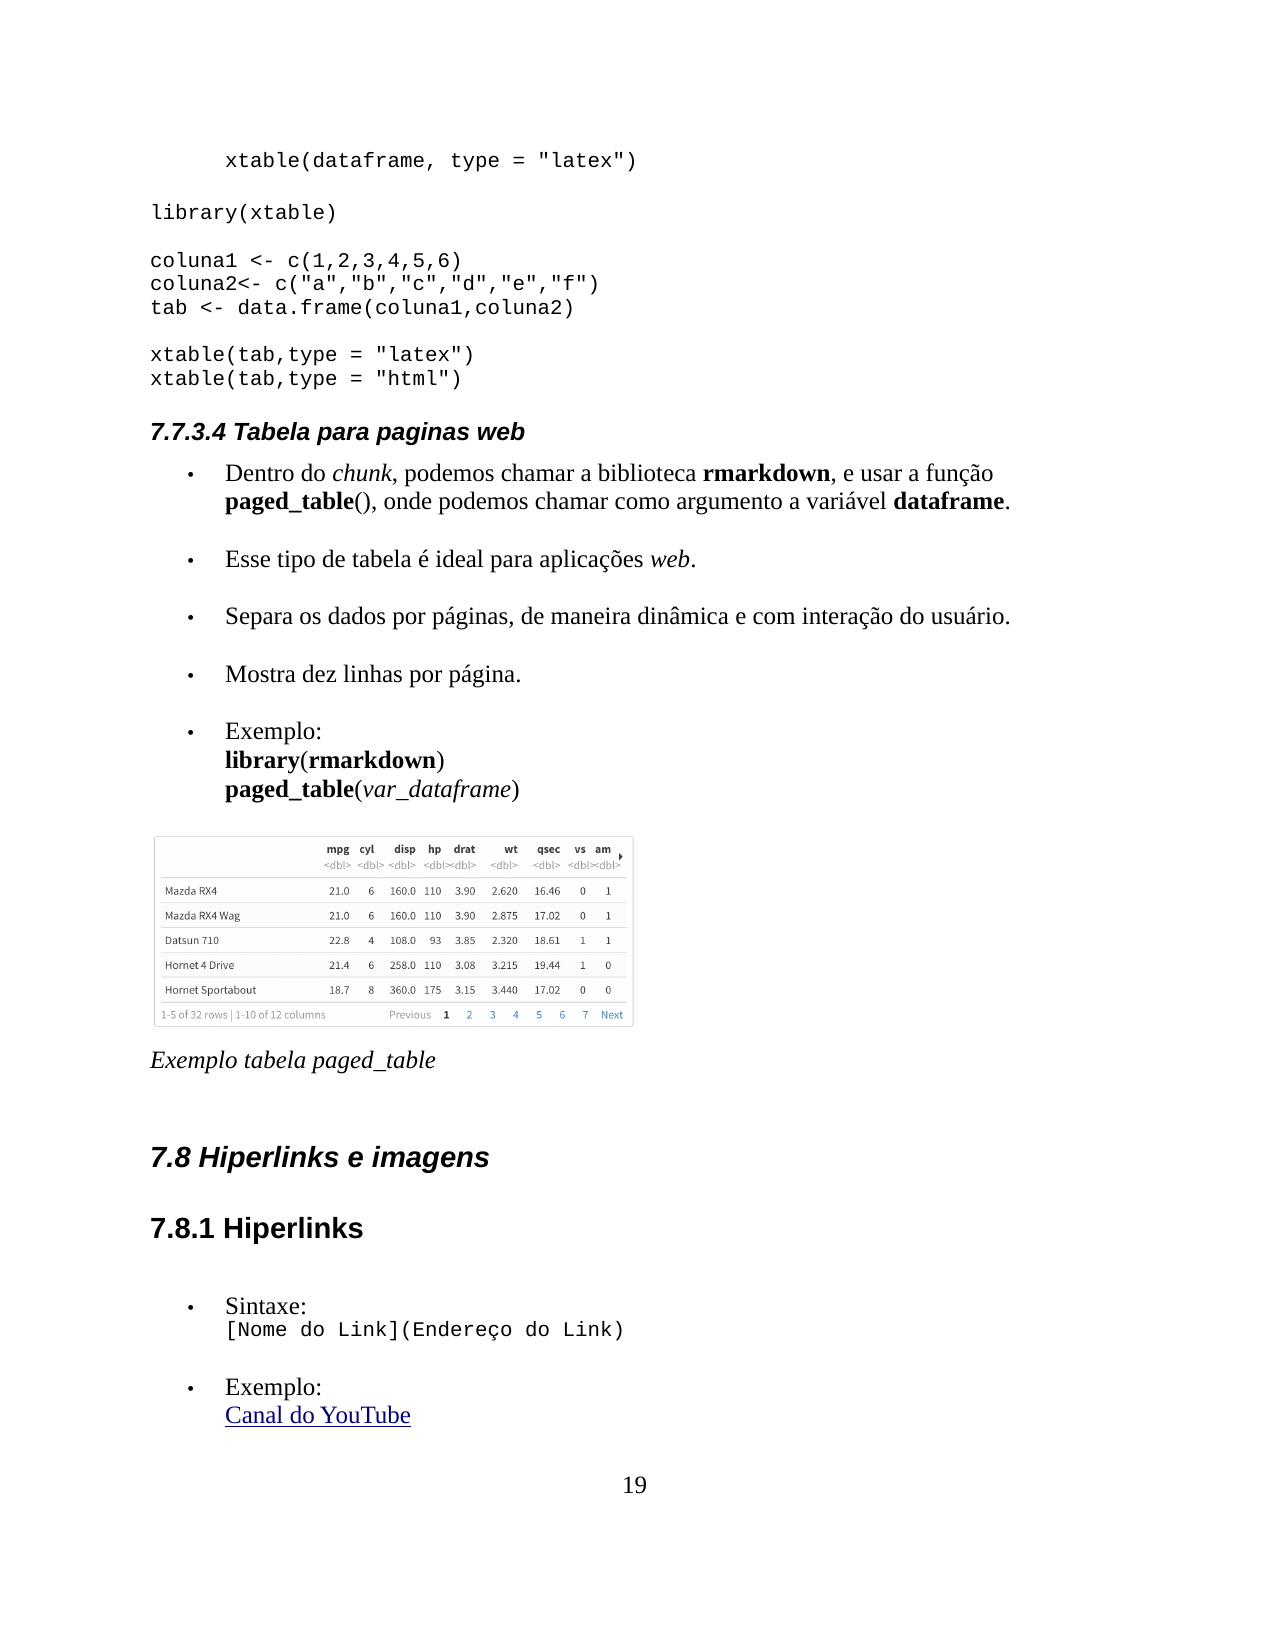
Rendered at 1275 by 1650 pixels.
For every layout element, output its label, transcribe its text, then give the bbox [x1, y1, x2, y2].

list xtable(dataframe, type = "latex") [187, 150, 1125, 202]
list Dentro do chunk, podemos chamar a biblioteca rmarkdown, e usar a função paged_table(), onde podemos chamar como argumento a variável dataframe. [187, 458, 1125, 544]
list Separa os dados por páginas, de maneira dinâmica e com interação do usuário. [187, 601, 1125, 659]
list Mostra dez linhas por página. [187, 659, 1125, 716]
subtitle 7.8.1 Hiperlinks [150, 1211, 1125, 1278]
list Exemplo: Canal do YouTube [187, 1372, 1125, 1429]
list Sintaxe: [Nome do Link](Endereço do Link) [187, 1291, 1125, 1372]
text library(xtable) [150, 202, 1125, 226]
subtitle 7.7.3.4 Tabela para paginas web [150, 417, 1125, 445]
text xtable(tab,type = "html") [150, 368, 1125, 392]
subtitle 7.8 Hiperlinks e imagens [150, 1140, 1125, 1174]
text xtable(tab,type = "latex") [150, 344, 1125, 368]
text Exemplo tabela paged_table [150, 1045, 1125, 1074]
list Exemplo: library(rmarkdown) paged_table(var_dataframe) [187, 716, 1125, 831]
text coluna1 <- c(1,2,3,4,5,6) [150, 250, 1125, 273]
picture [150, 831, 638, 1033]
text coluna2<- c("a","b","c","d","e","f") [150, 273, 1125, 297]
text tab <- data.frame(coluna1,coluna2) [150, 297, 1125, 321]
list Esse tipo de tabela é ideal para aplicações web. [187, 544, 1125, 601]
